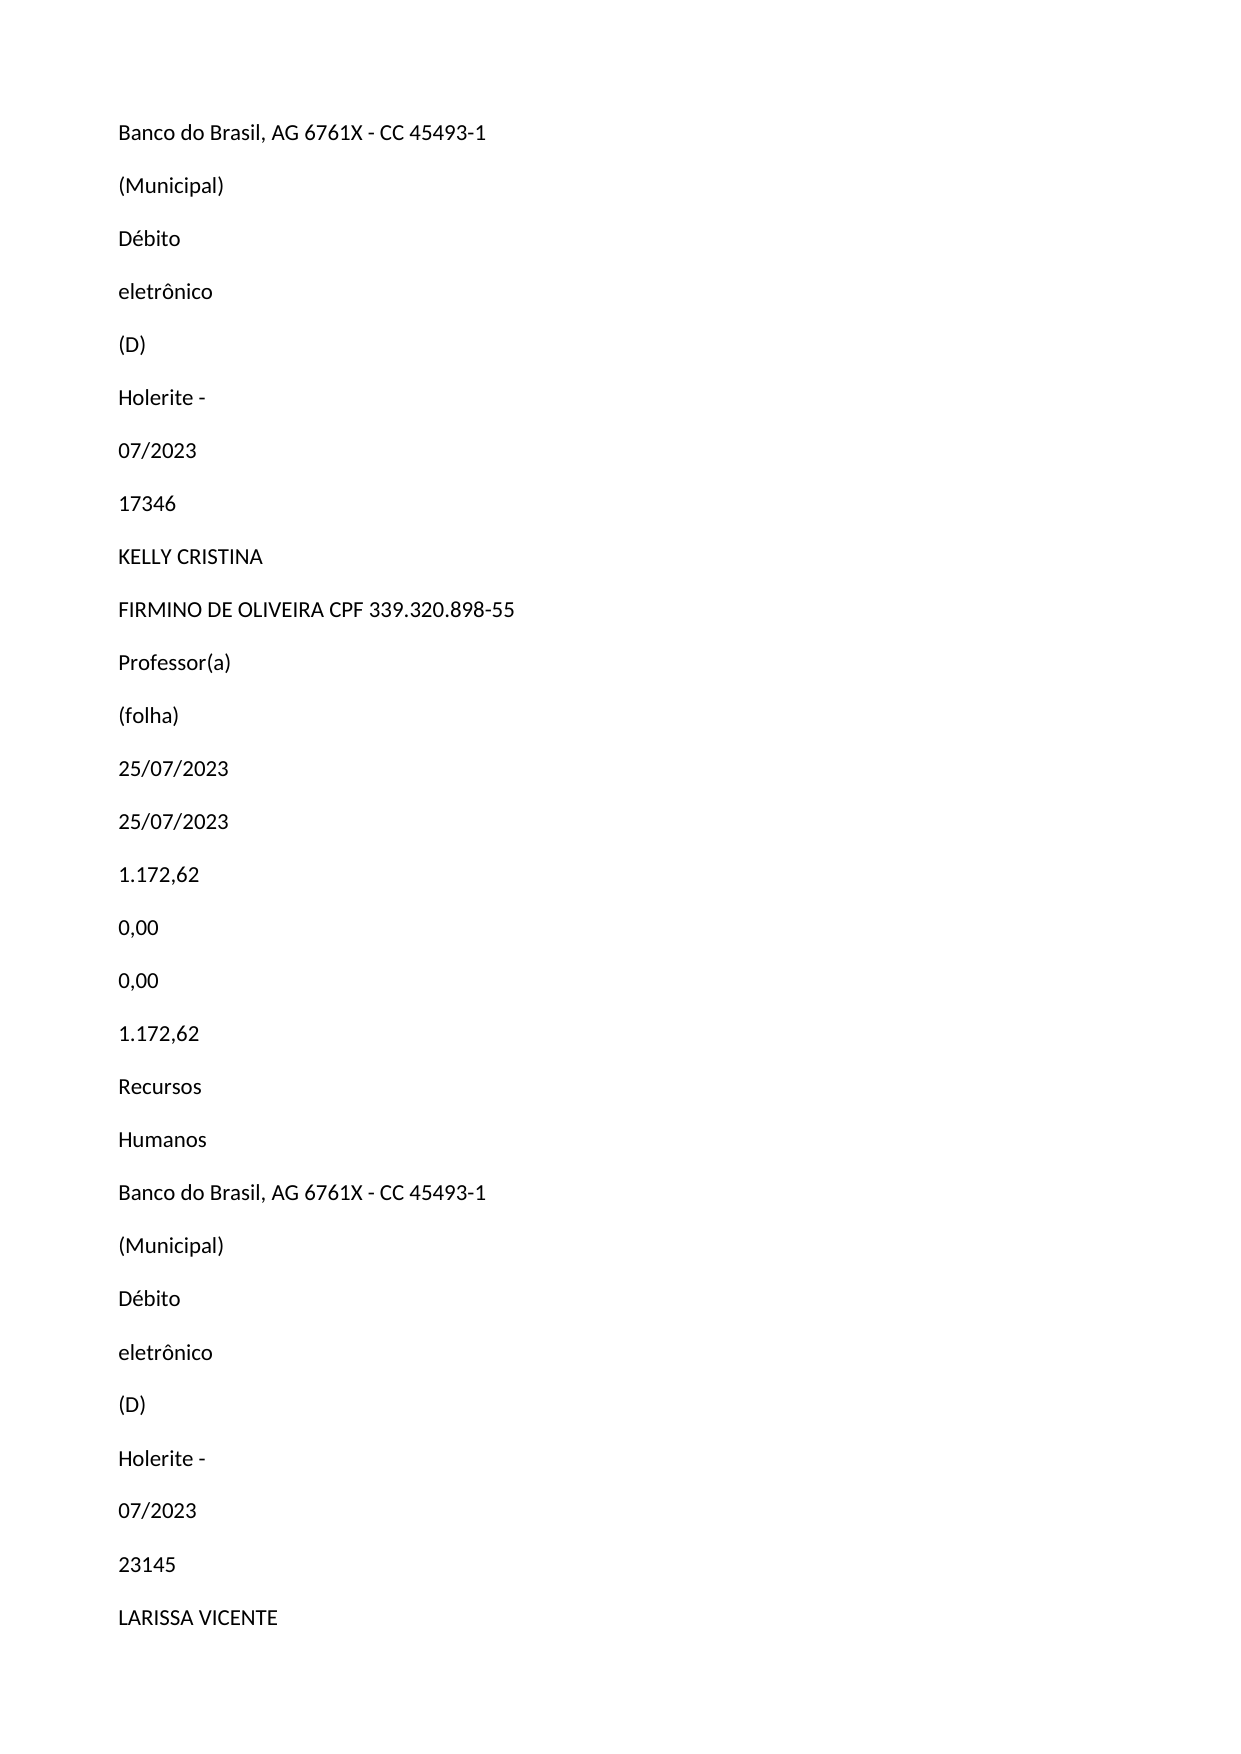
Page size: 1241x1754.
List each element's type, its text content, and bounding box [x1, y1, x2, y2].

text Humanos [118, 1126, 1122, 1153]
text 1.172,62 [118, 860, 1122, 888]
text KELLY CRISTINA [118, 542, 1122, 570]
text (Municipal) [118, 1232, 1122, 1259]
text 17346 [118, 489, 1122, 517]
text LARISSA VICENTE [118, 1603, 1122, 1631]
text Recursos [118, 1072, 1122, 1101]
text eletrônico [118, 1338, 1122, 1366]
text (D) [118, 1391, 1122, 1419]
text Professor(a) [118, 648, 1122, 676]
text Banco do Brasil, AG 6761X - CC 45493-1 [118, 1178, 1122, 1207]
text 23145 [118, 1550, 1122, 1578]
text (folha) [118, 701, 1122, 729]
text Débito [118, 1284, 1122, 1313]
text Banco do Brasil, AG 6761X - CC 45493-1 [118, 118, 1122, 146]
text Holerite - [118, 1444, 1122, 1472]
text Holerite - [118, 383, 1122, 411]
text Débito [118, 224, 1122, 252]
text 07/2023 [118, 436, 1122, 464]
text 0,00 [118, 913, 1122, 941]
text 1.172,62 [118, 1019, 1122, 1047]
text (D) [118, 330, 1122, 358]
text FIRMINO DE OLIVEIRA CPF 339.320.898-55 [118, 595, 1122, 623]
text 0,00 [118, 966, 1122, 994]
text 25/07/2023 [118, 807, 1122, 835]
text eletrônico [118, 277, 1122, 305]
text 07/2023 [118, 1497, 1122, 1525]
text 25/07/2023 [118, 754, 1122, 782]
text (Municipal) [118, 171, 1122, 199]
